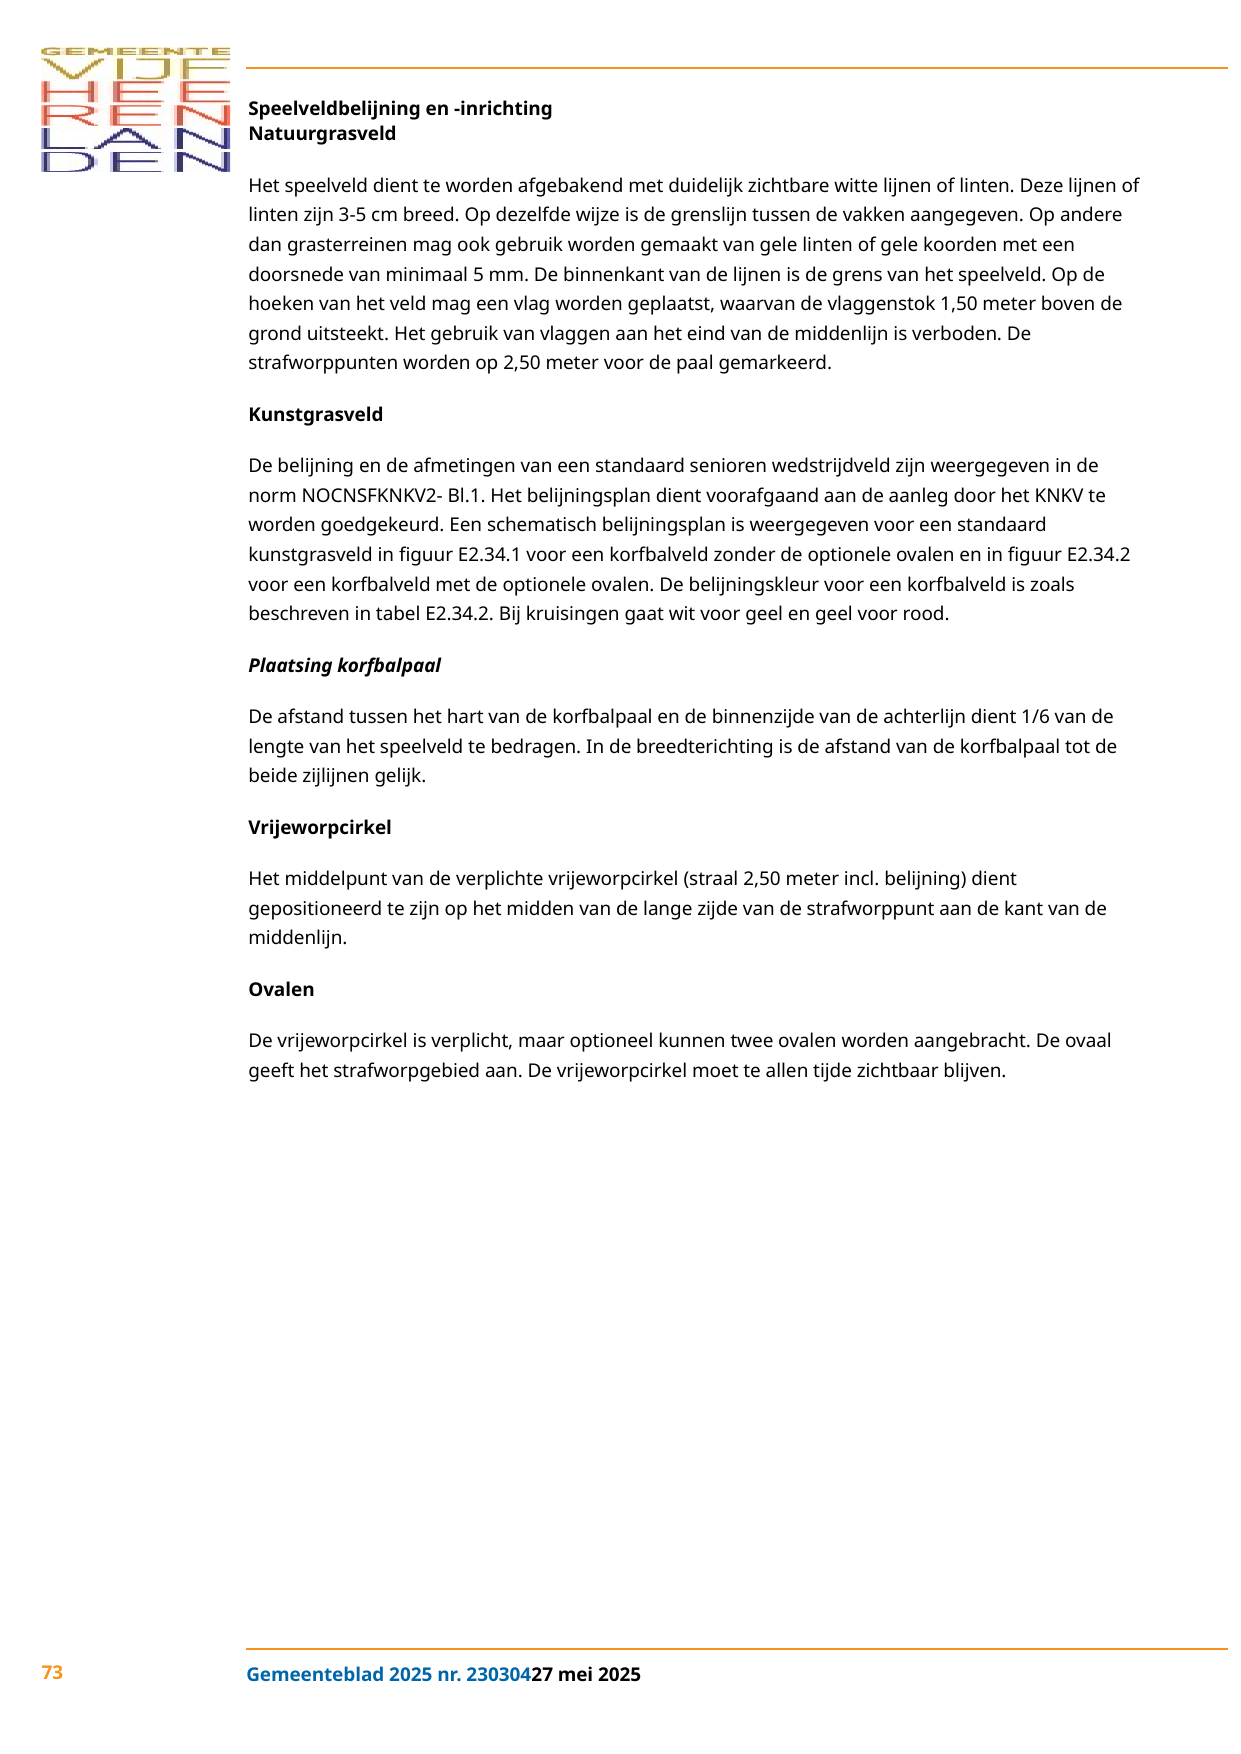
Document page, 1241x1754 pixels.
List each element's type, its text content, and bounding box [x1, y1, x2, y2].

table_cell [248, 1002, 1152, 1027]
table_cell Natuurgrasveld [248, 121, 1152, 146]
table_cell [248, 950, 1152, 976]
picture [41, 47, 231, 172]
table_cell Ovalen [248, 976, 1152, 1002]
table_cell Vrijeworpcirkel [248, 814, 1152, 839]
table_cell De belijning en de afmetingen van een standaard senioren wedstrijdveld zijn weergegeven in de norm NOCNSFKNKV2- Bl.1. Het belijningsplan dient voorafgaand aan de aanleg door het KNKV te worden goedgekeurd. Een schematisch belijningsplan is weergegeven voor een standaard kunstgrasveld in figuur E2.34.1 voor een korfbalveld zonder de optionele ovalen en in figuur E2.34.2 voor een korfbalveld met de optionele ovalen. De belijningskleur voor een korfbalveld is zoals beschreven in tabel E2.34.2. Bij kruisingen gaat wit voor geel en geel voor rood. [248, 453, 1152, 626]
table_cell De afstand tussen het hart van de korfbalpaal en de binnenzijde van de achterlijn dient 1/6 van de lengte van het speelveld te bedragen. In de breedterichting is de afstand van de korfbalpaal tot de beide zijlijnen gelijk. [248, 703, 1152, 788]
table_cell [248, 626, 1152, 652]
table_cell Het speelveld dient te worden afgebakend met duidelijk zichtbare witte lijnen of linten. Deze lijnen of linten zijn 3-5 cm breed. Op dezelfde wijze is de grenslijn tussen de vakken aangegeven. Op andere dan grasterreinen mag ook gebruik worden gemaakt van gele linten of gele koorden met een doorsnede van minimaal 5 mm. De binnenkant van de lijnen is de grens van het speelveld. Op de hoeken van het veld mag een vlag worden geplaatst, waarvan de vlaggenstok 1,50 meter boven de grond uitsteekt. Het gebruik van vlaggen aan het eind van de middenlijn is verboden. De strafworppunten worden op 2,50 meter voor de paal gemarkeerd. [248, 172, 1152, 375]
table_cell [248, 840, 1152, 865]
table_cell [248, 427, 1152, 452]
table_cell [248, 788, 1152, 814]
table_cell De vrijeworpcirkel is verplicht, maar optioneel kunnen twee ovalen worden aangebracht. De ovaal geeft het strafworpgebied aan. De vrijeworpcirkel moet te allen tijde zichtbaar blijven. [248, 1028, 1152, 1083]
table_cell [248, 146, 1152, 172]
table_cell Kunstgrasveld [248, 401, 1152, 427]
table_cell [248, 375, 1152, 401]
table_cell [248, 1083, 1152, 1108]
table_cell Plaatsing korfbalpaal [248, 652, 1152, 677]
table_cell Speelveldbelijning en -inrichting [248, 95, 1152, 121]
table_cell Het middelpunt van de verplichte vrijeworpcirkel (straal 2,50 meter incl. belijning) dient gepositioneerd te zijn op het midden van de lange zijde van de strafworppunt aan de kant van de middenlijn. [248, 865, 1152, 950]
table_cell [248, 678, 1152, 703]
